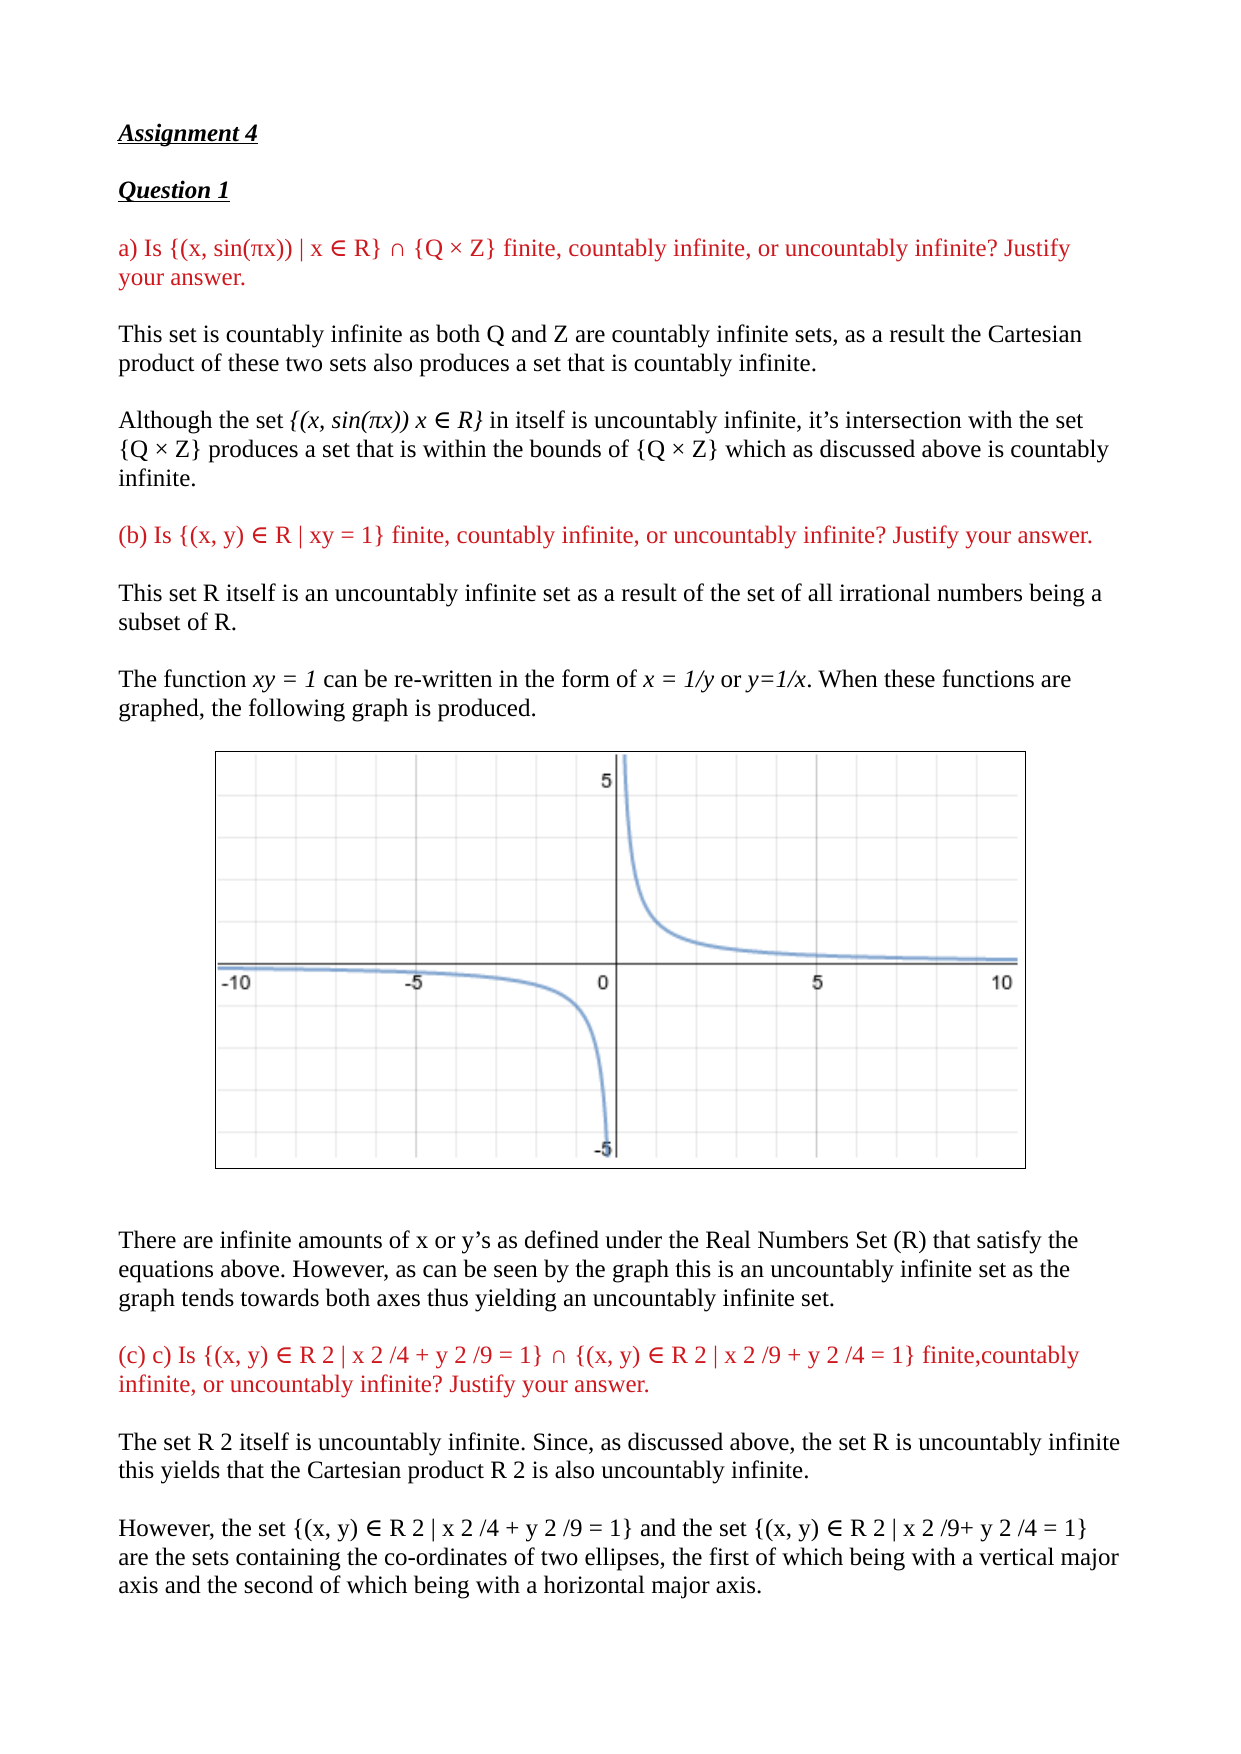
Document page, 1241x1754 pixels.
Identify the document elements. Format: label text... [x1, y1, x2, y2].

text infinite. [118, 463, 1122, 492]
text {Q × Z} produces a set that is within the bounds of {Q × Z} which as discussed above is countably [118, 434, 1122, 463]
text Although the set {(x, sin(πx)) x ∈ R} in itself is uncountably infinite, it’s intersection with the set [118, 406, 1122, 434]
text The function xy = 1 can be re-written in the form of x = 1/y or y=1/x. When these functions are graphed, the following graph is produced. [118, 664, 1122, 722]
text However, the set {(x, y) ∈ R 2 | x 2 /4 + y 2 /9 = 1} and the set {(x, y) ∈ R 2 | x 2 /9+ y 2 /4 = 1} are the sets containing the co-ordinates of two ellipses, the first of which being with a vertical major axis and the second of which being with a horizontal major axis. [118, 1513, 1122, 1599]
text This set is countably infinite as both Q and Z are countably infinite sets, as a result the Cartesian [118, 319, 1122, 348]
picture [217, 753, 1023, 1165]
text There are infinite amounts of x or y’s as defined under the Real Numbers Set (R) that satisfy the equations above. However, as can be seen by the graph this is an uncountably infinite set as the graph tends towards both axes thus yielding an uncountably infinite set. [118, 1226, 1122, 1312]
text The set R 2 itself is uncountably infinite. Since, as discussed above, the set R is uncountably infinite [118, 1427, 1122, 1456]
text subset of R. [118, 607, 1122, 636]
text product of these two sets also produces a set that is countably infinite. [118, 348, 1122, 377]
text a) Is {(x, sin(πx)) | x ∈ R} ∩ {Q × Z} finite, countably infinite, or uncountably infinite? Justify your answer. [118, 233, 1122, 291]
text (c) c) Is {(x, y) ∈ R 2 | x 2 /4 + y 2 /9 = 1} ∩ {(x, y) ∈ R 2 | x 2 /9 + y 2 /4 = 1} finite,countably infinite, or uncountably infinite? Justify your answer. [118, 1341, 1122, 1398]
text (b) Is {(x, y) ∈ R | xy = 1} finite, countably infinite, or uncountably infinite? Justify your answer. [118, 521, 1122, 549]
text Question 1 [118, 176, 1122, 204]
text This set R itself is an uncountably infinite set as a result of the set of all irrational numbers being a [118, 578, 1122, 607]
text this yields that the Cartesian product R 2 is also uncountably infinite. [118, 1456, 1122, 1484]
text Assignment 4 [118, 118, 1122, 147]
